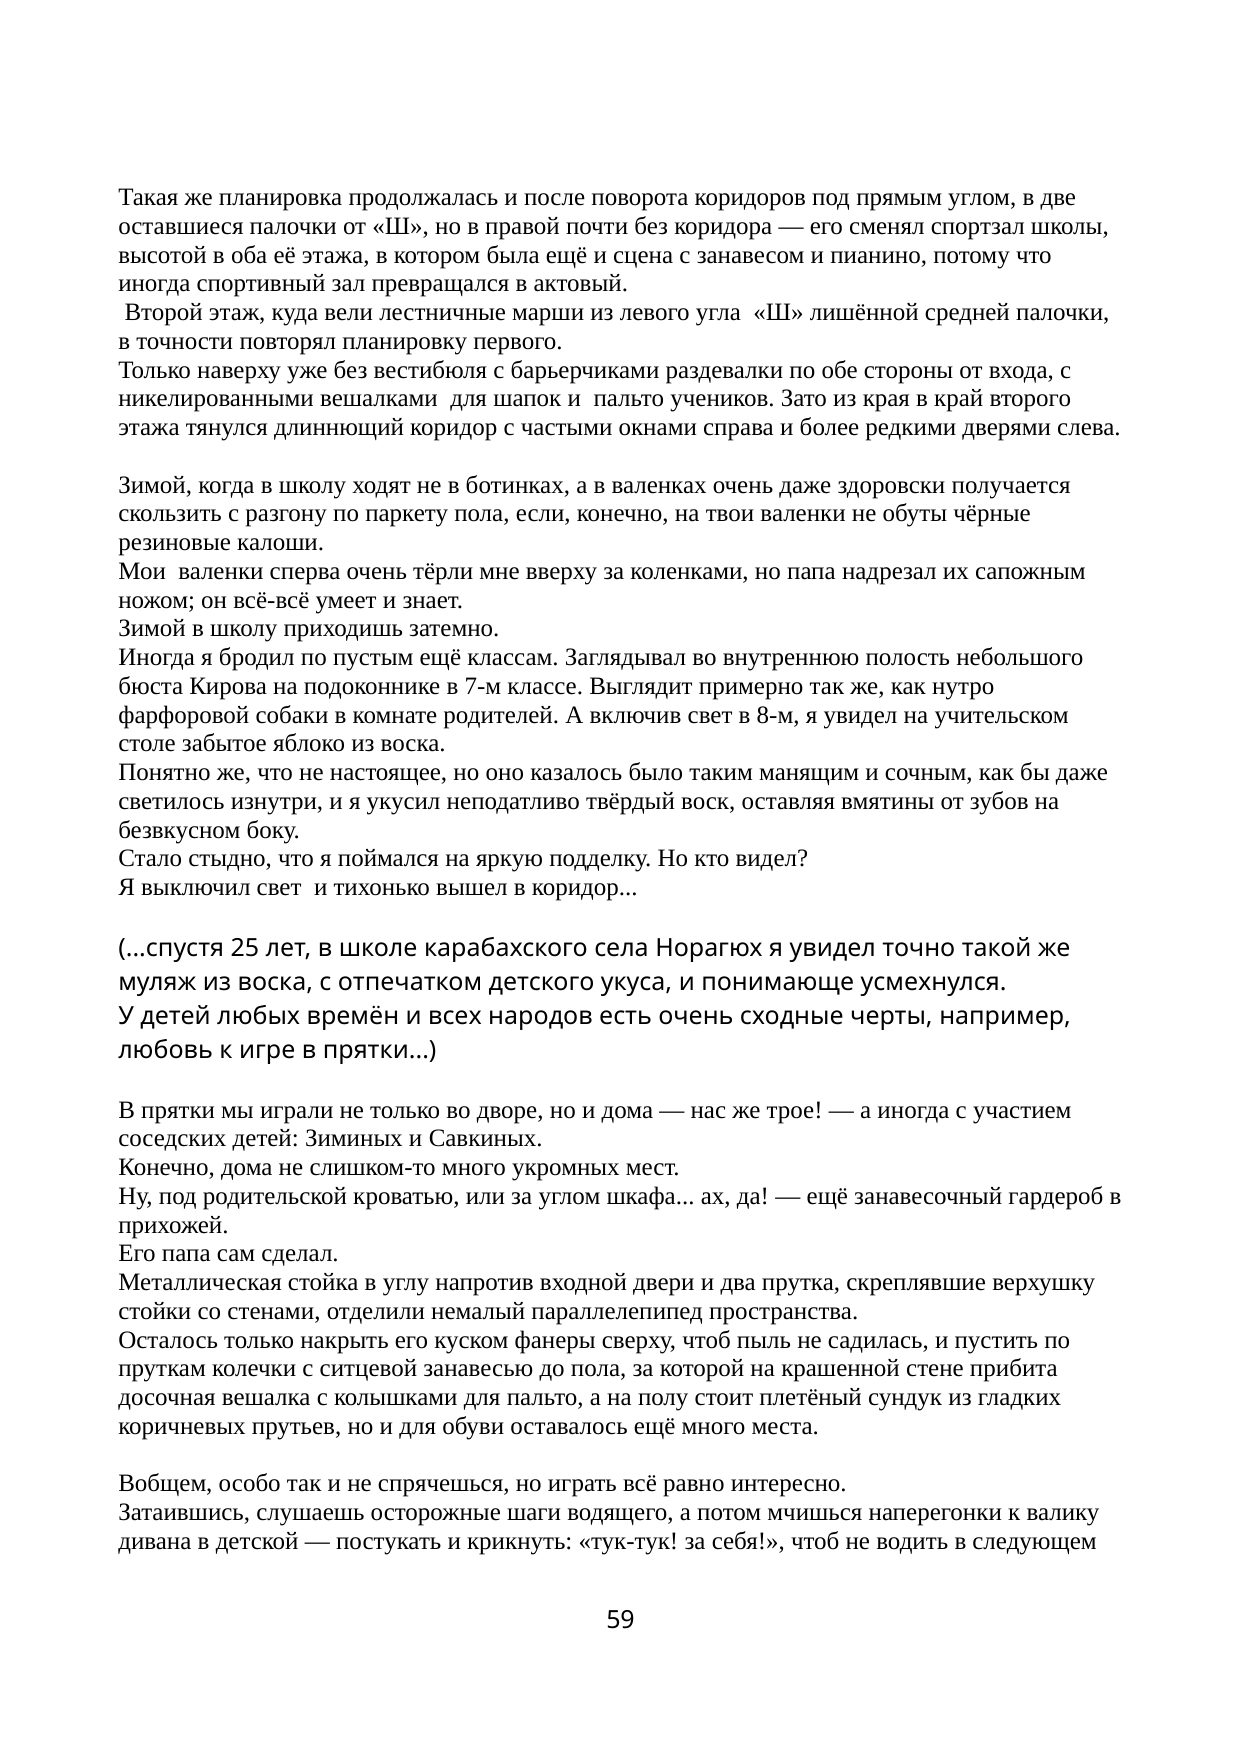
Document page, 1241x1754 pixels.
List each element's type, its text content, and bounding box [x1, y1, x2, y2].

text Его папа сам сделал. [118, 1238, 1122, 1267]
text Зимой, когда в школу ходят не в ботинках, а в валенках очень даже здоровски получается скользить с разгону по паркету пола, если, конечно, на твои валенки не обуты чёрные резиновые калоши. [118, 470, 1122, 556]
text Затаившись, слушаешь осторожные шаги водящего, а потом мчишься наперегонки к валику дивана в детской — постукать и крикнуть: «тук-тук! за себя!», чтоб не водить в следующем [118, 1497, 1122, 1555]
text Зимой в школу приходишь затемно. [118, 613, 1122, 642]
text Стало стыдно, что я поймался на яркую подделку. Но кто видел? [118, 843, 1122, 872]
text Только наверху уже без вестибюля с барьерчиками раздевалки по обе стороны от входа, с никелированными вешалками для шапок и пальто учеников. Зато из края в край второго этажа тянулся длиннющий коридор с частыми окнами справа и более редкими дверями слева. [118, 355, 1122, 441]
text Конечно, дома не слишком-то много укромных мест. [118, 1152, 1122, 1181]
text Осталось только накрыть его куском фанеры сверху, чтоб пыль не садилась, и пустить по пруткам колечки с ситцевой занавесью до пола, за которой на крашенной стене прибита досочная вешалка с колышками для пальто, а на полу стоит плетёный сундук из гладких коричневых прутьев, но и для обуви оставалось ещё много места. [118, 1325, 1122, 1440]
text Второй этаж, куда вели лестничные марши из левого угла «Ш» лишённой средней палочки, в точности повторял планировку первого. [118, 297, 1122, 355]
text Металлическая стойка в углу напротив входной двери и два прутка, скреплявшие верхушку стойки со стенами, отделили немалый параллелепипед пространства. [118, 1267, 1122, 1325]
text В прятки мы играли не только во дворе, но и дома — нас же трое! — а иногда с участием соседских детей: Зиминых и Савкиных. [118, 1095, 1122, 1152]
text Вобщем, особо так и не спрячешься, но играть всё равно интересно. [118, 1468, 1122, 1497]
text Такая же планировка продолжалась и после поворота коридоров под прямым углом, в две оставшиеся палочки от «Ш», но в правой почти без коридора — его сменял спортзал школы, высотой в оба её этажа, в котором была ещё и сцена с занавесом и пианино, потому что иногда спортивный зал превращался в актовый. [118, 182, 1122, 297]
text У детей любых времён и всех народов есть очень сходные черты, например, любовь к игре в прятки...) [118, 998, 1122, 1066]
text Иногда я бродил по пустым ещё классам. Заглядывал во внутреннюю полость небольшого бюста Кирова на подоконнике в 7-м классе. Выглядит примерно так же, как нутро фарфоровой собаки в комнате родителей. А включив свет в 8-м, я увидел на учительском столе забытое яблоко из воска. [118, 642, 1122, 757]
text (...спустя 25 лет, в школе карабахского села Норагюх я увидел точно такой же муляж из воска, с отпечатком детского укуса, и понимающе усмехнулся. [118, 930, 1122, 998]
text Я выключил свет и тихонько вышел в коридор... [118, 872, 1122, 901]
text Мои валенки сперва очень тёрли мне вверху за коленками, но папа надрезал их сапожным ножом; он всё-всё умеет и знает. [118, 556, 1122, 613]
text Ну, под родительской кроватью, или за углом шкафа... ах, да! — ещё занавесочный гардероб в прихожей. [118, 1181, 1122, 1238]
text Понятно же, что не настоящее, но оно казалось было таким манящим и сочным, как бы даже светилось изнутри, и я укусил неподатливо твёрдый воск, оставляя вмятины от зубов на безвкусном боку. [118, 757, 1122, 843]
